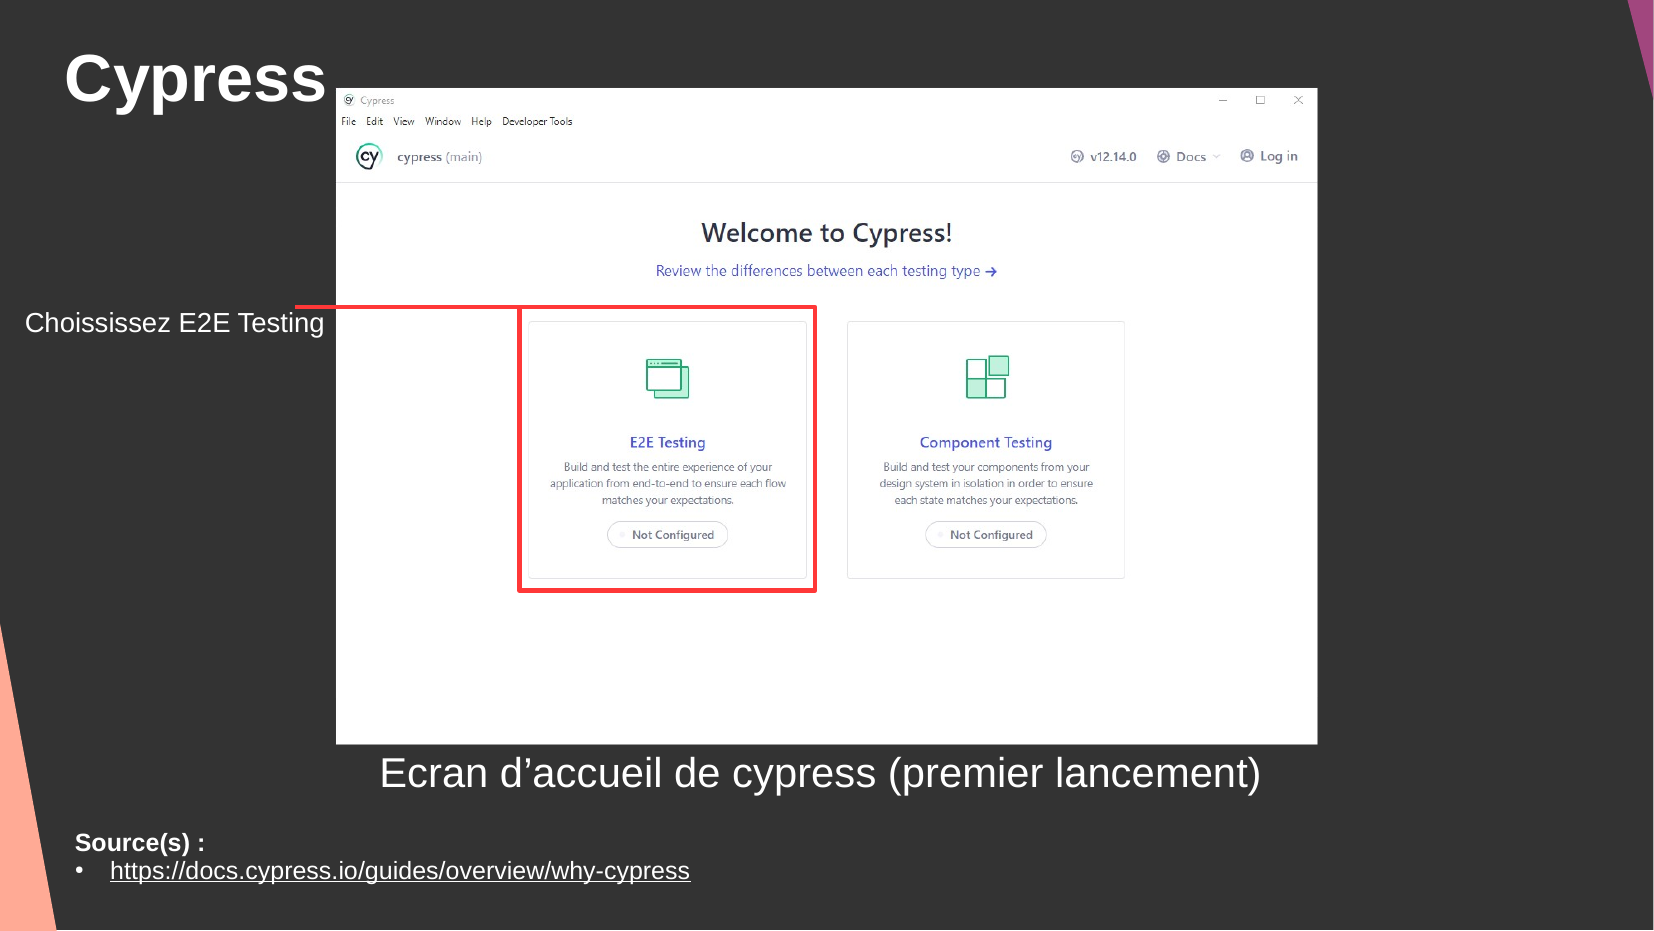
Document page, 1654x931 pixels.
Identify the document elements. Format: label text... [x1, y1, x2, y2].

title Cypress [64, 40, 1635, 116]
list Choississez E2E Testing [23, 307, 325, 367]
picture [522, 309, 813, 588]
text_box [1627, 0, 1654, 103]
list Ecran d’accueil de cypress (premier lancement) [330, 750, 1312, 810]
text_box Source(s) : https://docs.cypress.io/guides/overview/why-cypress [60, 821, 1546, 906]
picture [335, 87, 1318, 745]
text_box [0, 623, 57, 931]
